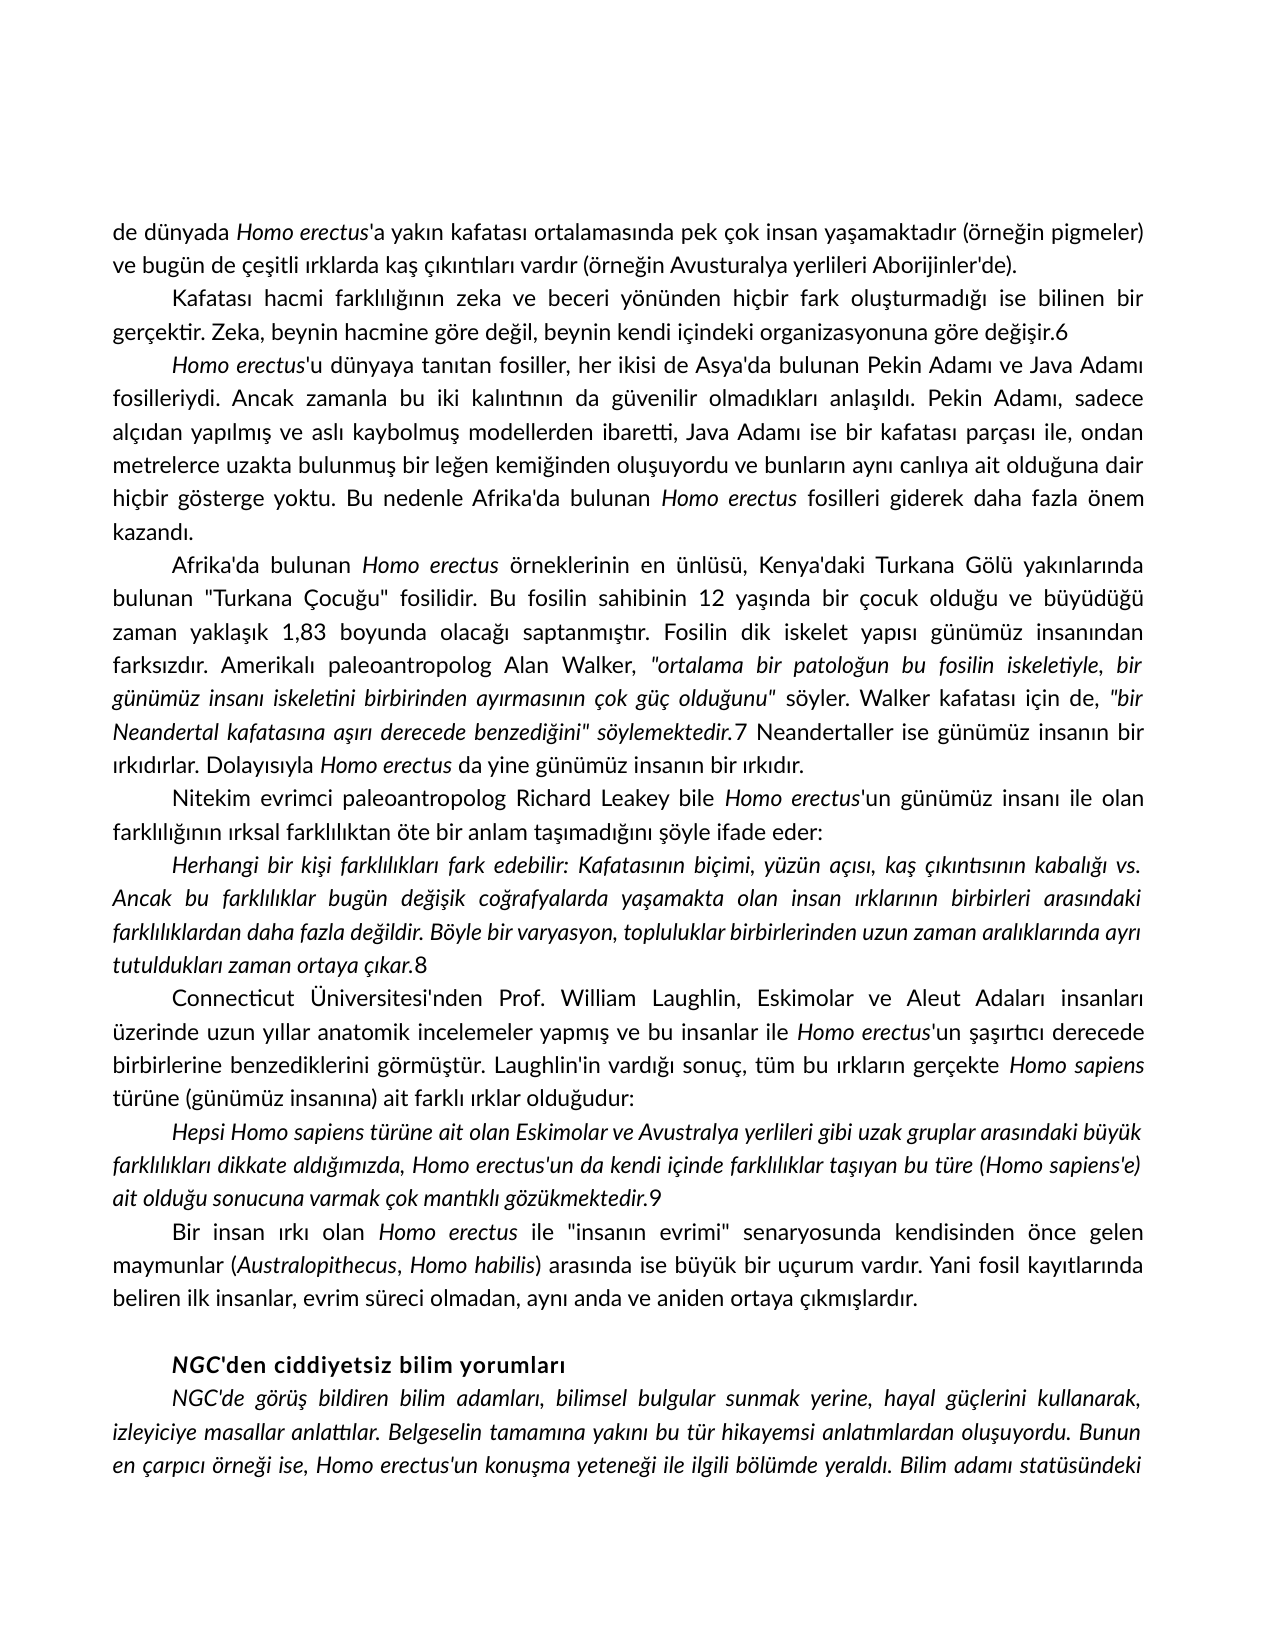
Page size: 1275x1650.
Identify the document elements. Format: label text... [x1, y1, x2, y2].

text Homo erectus'u dünyaya tanıtan fosiller, her ikisi de Asya'da bulunan Pekin Adamı ve Java Adamı fosilleriydi. Ancak zamanla bu iki kalıntının da güvenilir olmadıkları anlaşıldı. Pekin Adamı, sadece alçıdan yapılmış ve aslı kaybolmuş modellerden ibaretti, Java Adamı ise bir kafatası parçası ile, ondan metrelerce uzakta bulunmuş bir leğen kemiğinden oluşuyordu ve bunların aynı canlıya ait olduğuna dair hiçbir gösterge yoktu. Bu nedenle Afrika'da bulunan Homo erectus fosilleri giderek daha fazla önem kazandı. [112, 347, 1145, 547]
text de dünyada Homo erectus'a yakın kafatası ortalamasında pek çok insan yaşamaktadır (örneğin pigmeler) ve bugün de çeşitli ırklarda kaş çıkıntıları vardır (örneğin Avusturalya yerlileri Aborijinler'de). [112, 213, 1145, 280]
text Nitekim evrimci paleoantropolog Richard Leakey bile Homo erectus'un günümüz insanı ile olan farklılığının ırksal farklılıktan öte bir anlam taşımadığını şöyle ifade eder: [112, 780, 1145, 847]
text Hepsi Homo sapiens türüne ait olan Eskimolar ve Avustralya yerlileri gibi uzak gruplar arasındaki büyük farklılıkları dikkate aldığımızda, Homo erectus'un da kendi içinde farklılıklar taşıyan bu türe (Homo sapiens'e) ait olduğu sonucuna varmak çok mantıklı gözükmektedir.9 [112, 1113, 1145, 1213]
text Herhangi bir kişi farklılıkları fark edebilir: Kafatasının biçimi, yüzün açısı, kaş çıkıntısının kabalığı vs. Ancak bu farklılıklar bugün değişik coğrafyalarda yaşamakta olan insan ırklarının birbirleri arasındaki farklılıklardan daha fazla değildir. Böyle bir varyasyon, topluluklar birbirlerinden uzun zaman aralıklarında ayrı tutuldukları zaman ortaya çıkar.8 [112, 847, 1145, 980]
text Bir insan ırkı olan Homo erectus ile "insanın evrimi" senaryosunda kendisinden önce gelen maymunlar (Australopithecus, Homo habilis) arasında ise büyük bir uçurum vardır. Yani fosil kayıtlarında beliren ilk insanlar, evrim süreci olmadan, aynı anda ve aniden ortaya çıkmışlardır. [112, 1213, 1145, 1313]
text NGC'de görüş bildiren bilim adamları, bilimsel bulgular sunmak yerine, hayal güçlerini kullanarak, izleyiciye masallar anlattılar. Belgeselin tamamına yakını bu tür hikayemsi anlatımlardan oluşuyordu. Bunun en çarpıcı örneği ise, Homo erectus'un konuşma yeteneği ile ilgili bölümde yeraldı. Bilim adamı statüsündeki [112, 1380, 1145, 1480]
text Kafatası hacmi farklılığının zeka ve beceri yönünden hiçbir fark oluşturmadığı ise bilinen bir gerçektir. Zeka, beynin hacmine göre değil, beynin kendi içindeki organizasyonuna göre değişir.6 [112, 280, 1145, 347]
text Connecticut Üniversitesi'nden Prof. William Laughlin, Eskimolar ve Aleut Adaları insanları üzerinde uzun yıllar anatomik incelemeler yapmış ve bu insanlar ile Homo erectus'un şaşırtıcı derecede birbirlerine benzediklerini görmüştür. Laughlin'in vardığı sonuç, tüm bu ırkların gerçekte Homo sapiens türüne (günümüz insanına) ait farklı ırklar olduğudur: [112, 980, 1145, 1113]
text Afrika'da bulunan Homo erectus örneklerinin en ünlüsü, Kenya'daki Turkana Gölü yakınlarında bulunan "Turkana Çocuğu" fosilidir. Bu fosilin sahibinin 12 yaşında bir çocuk olduğu ve büyüdüğü zaman yaklaşık 1,83 boyunda olacağı saptanmıştır. Fosilin dik iskelet yapısı günümüz insanından farksızdır. Amerikalı paleoantropolog Alan Walker, "ortalama bir patoloğun bu fosilin iskeletiyle, bir günümüz insanı iskeletini birbirinden ayırmasının çok güç olduğunu" söyler. Walker kafatası için de, "bir Neandertal kafatasına aşırı derecede benzediğini" söylemektedir.7 Neandertaller ise günümüz insanın bir ırkıdırlar. Dolayısıyla Homo erectus da yine günümüz insanın bir ırkıdır. [112, 547, 1145, 780]
text NGC'den ciddiyetsiz bilim yorumları [112, 1347, 1145, 1380]
